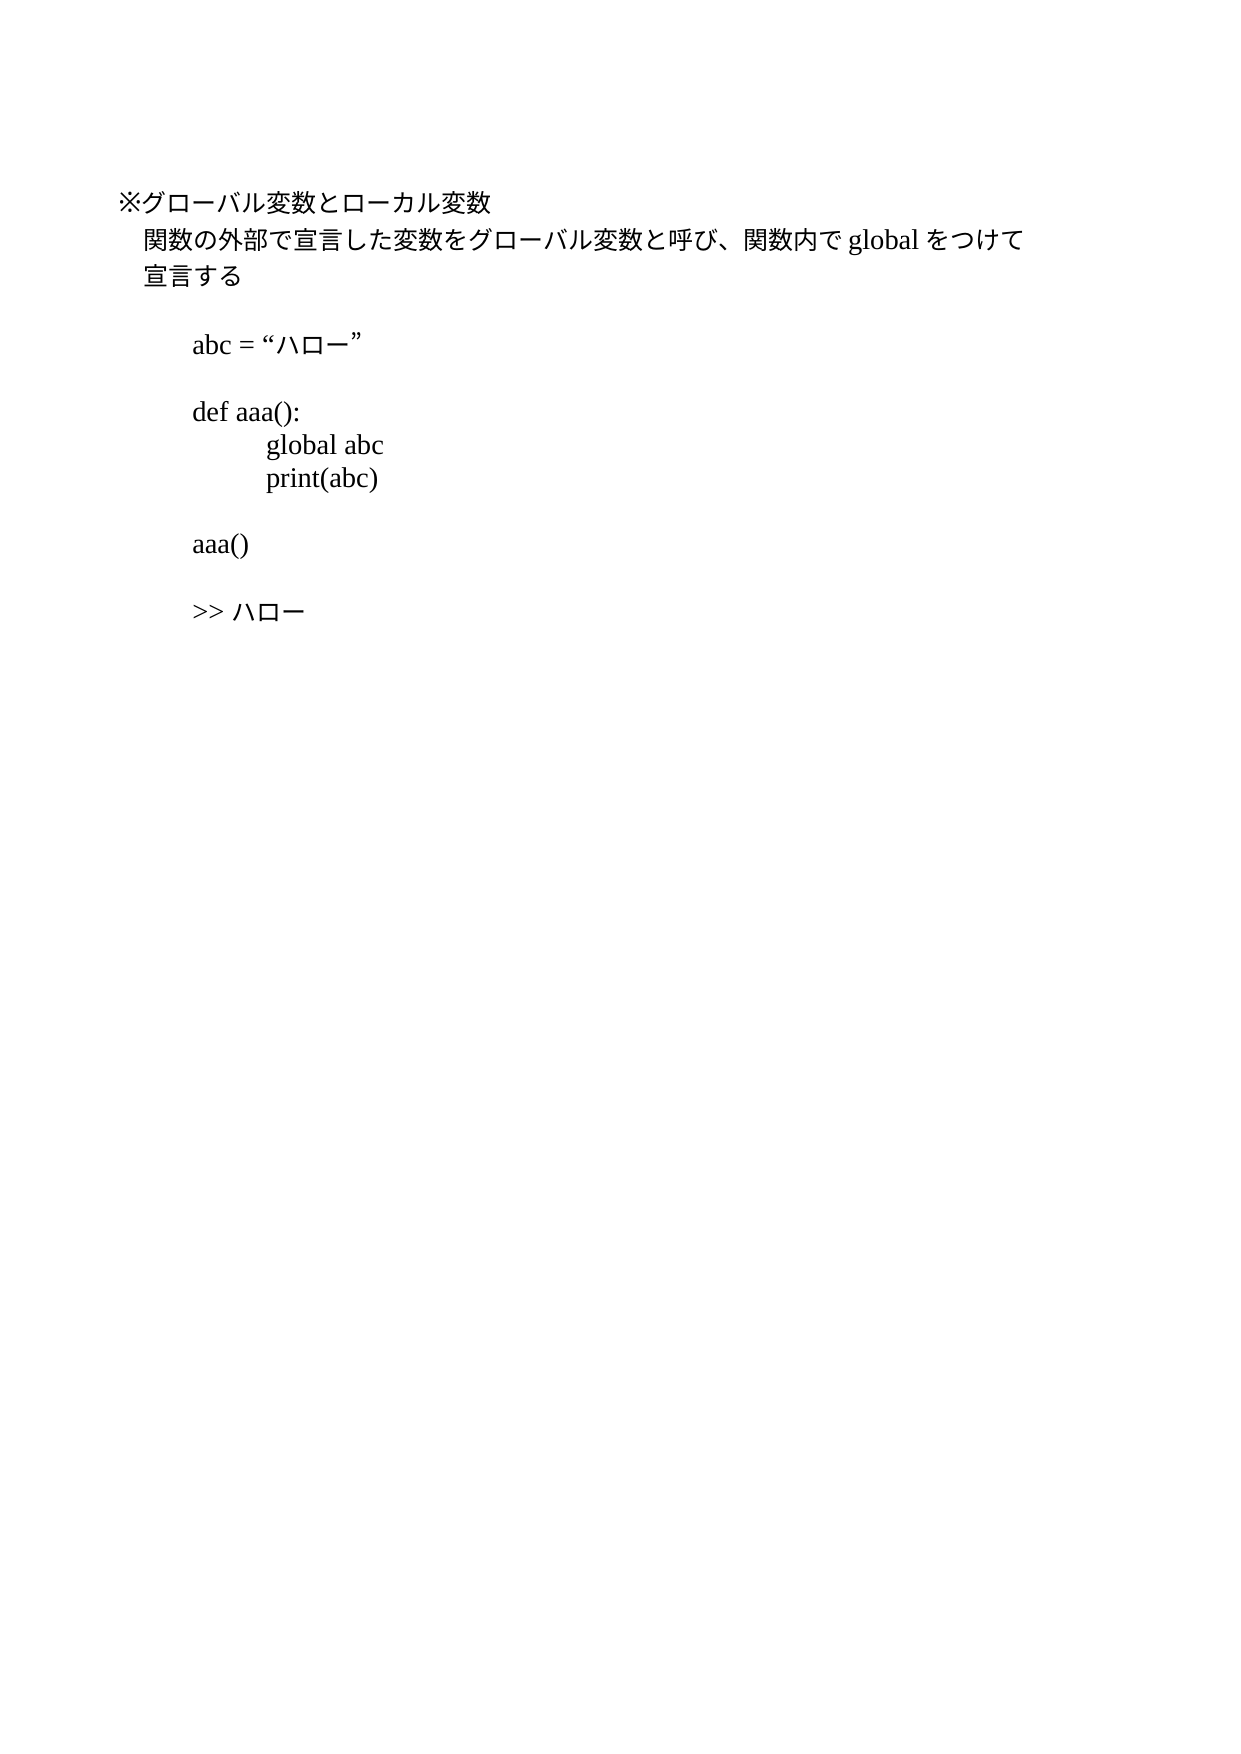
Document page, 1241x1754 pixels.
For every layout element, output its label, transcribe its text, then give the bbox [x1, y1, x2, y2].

text >> ハロー [118, 592, 1122, 628]
text 関数の外部で宣言した変数をグローバル変数と呼び、関数内でglobalをつけて [118, 220, 1122, 256]
text global abc [118, 428, 1122, 461]
text 宣言する [118, 256, 1122, 293]
text abc = “ハロー” [118, 326, 1122, 362]
text ※グローバル変数とローカル変数 [118, 184, 1122, 220]
text aaa() [118, 526, 1122, 559]
text print(abc) [118, 461, 1122, 493]
text def aaa(): [118, 395, 1122, 428]
